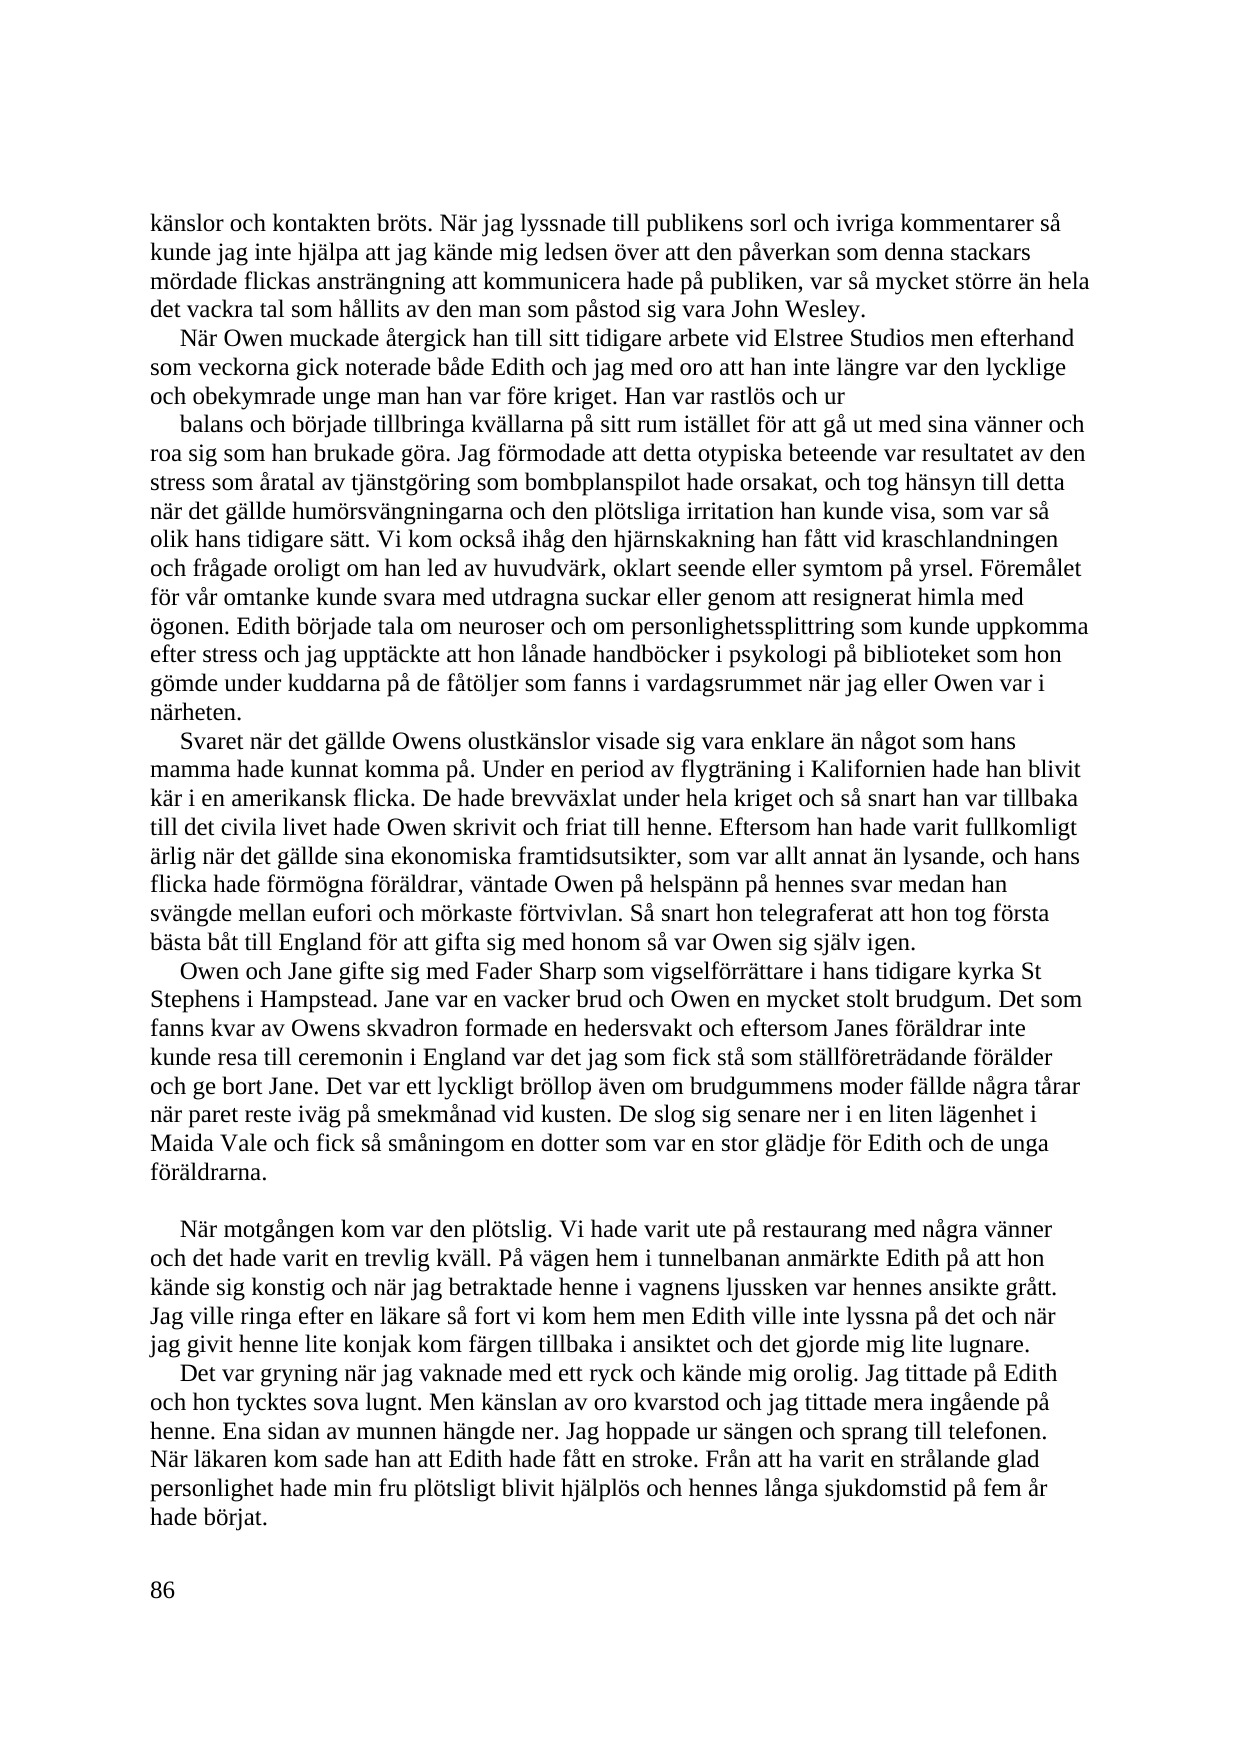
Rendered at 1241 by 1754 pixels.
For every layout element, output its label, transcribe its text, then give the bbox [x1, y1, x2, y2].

text Det var gryning när jag vaknade med ett ryck och kände mig orolig. Jag tittade på Edith och hon tycktes sova lugnt. Men käns­lan av oro kvarstod och jag tittade mera ingående på henne. Ena sidan av munnen hängde ner. Jag hoppade ur sängen och sprang till telefonen. När läkaren kom sade han att Edith hade fått en stroke. Från att ha varit en strålande glad personlighet hade min fru plötsligt blivit hjälplös och hennes långa sjukdomstid på fem år hade börjat. [150, 1358, 1090, 1531]
text När motgången kom var den plötslig. Vi hade varit ute på res­taurang med några vänner och det hade varit en trevlig kväll. På vägen hem i tunnelbanan anmärkte Edith på att hon kände sig konstig och när jag betraktade henne i vagnens ljussken var hen­nes ansikte grått. Jag ville ringa efter en läkare så fort vi kom hem men Edith ville inte lyssna på det och när jag givit henne lite kon­jak kom färgen tillbaka i ansiktet och det gjorde mig lite lugnare. [150, 1214, 1090, 1358]
text När Owen muckade återgick han till sitt tidigare arbete vid El­stree Studios men efterhand som veckorna gick noterade både Edith och jag med oro att han inte längre var den lycklige och obekymrade unge man han var före kriget. Han var rastlös och ur [150, 323, 1090, 409]
text känslor och kontakten bröts. När jag lyssnade till publikens sorl och ivriga kommenta­rer så kunde jag inte hjälpa att jag kände mig ledsen över att den påverkan som denna stackars mördade flickas ansträngning att kommunicera hade på publiken, var så mycket större än hela det vackra tal som hållits av den man som påstod sig vara John Wes­ley. [150, 208, 1090, 323]
text balans och började tillbringa kvällarna på sitt rum istället för att gå ut med sina vänner och roa sig som han brukade göra. Jag för­modade att detta otypiska beteende var resultatet av den stress som åratal av tjänstgöring som bombplanspilot hade orsakat, och tog hänsyn till detta när det gällde humörsvängningarna och den plötsliga irritation han kunde visa, som var så olik hans tidigare sätt. Vi kom också ihåg den hjärnskakning han fått vid krasch­landningen och frågade oroligt om han led av huvudvärk, oklart seende eller symtom på yrsel. Föremålet för vår omtanke kunde svara med utdragna suckar eller genom att resignerat himla med ögonen. Edith började tala om neuroser och om personlighets­splittring som kunde uppkomma efter stress och jag upptäckte att hon lånade handböcker i psykologi på biblioteket som hon gömde under kuddarna på de fåtöljer som fanns i vardagsrum­met när jag eller Owen var i närheten. [150, 409, 1090, 726]
text Svaret när det gällde Owens olustkänslor visade sig vara enkla­re än något som hans mamma hade kunnat komma på. Under en period av flygträning i Kalifornien hade han blivit kär i en ame­rikansk flicka. De hade brevväxlat under hela kriget och så snart han var tillbaka till det civila livet hade Owen skrivit och friat till henne. Eftersom han hade varit fullkomligt ärlig när det gällde sina ekonomiska framtidsutsikter, som var allt annat än lysande, och hans flicka hade förmögna föräldrar, väntade Owen på hel­spänn på hennes svar medan han svängde mellan eufori och mör­kaste förtvivlan. Så snart hon telegraferat att hon tog första bästa båt till England för att gifta sig med honom så var Owen sig själv igen. [150, 726, 1090, 956]
text Owen och Jane gifte sig med Fader Sharp som vigselförrättare i hans tidigare kyrka St Stephens i Hampstead. Jane var en vacker brud och Owen en mycket stolt brudgum. Det som fanns kvar av Owens skvadron formade en hedersvakt och eftersom Janes föräldrar inte kunde resa till ceremonin i England var det jag som fick stå som ställföreträdande förälder och ge bort Jane. Det var ett lyckligt bröllop även om brudgummens moder fällde några tårar när paret reste iväg på smekmånad vid kusten. De slog sig senare ner i en liten lägenhet i Maida Vale och fick så småningom en dotter som var en stor glädje för Edith och de unga föräld­rarna. [150, 956, 1090, 1186]
